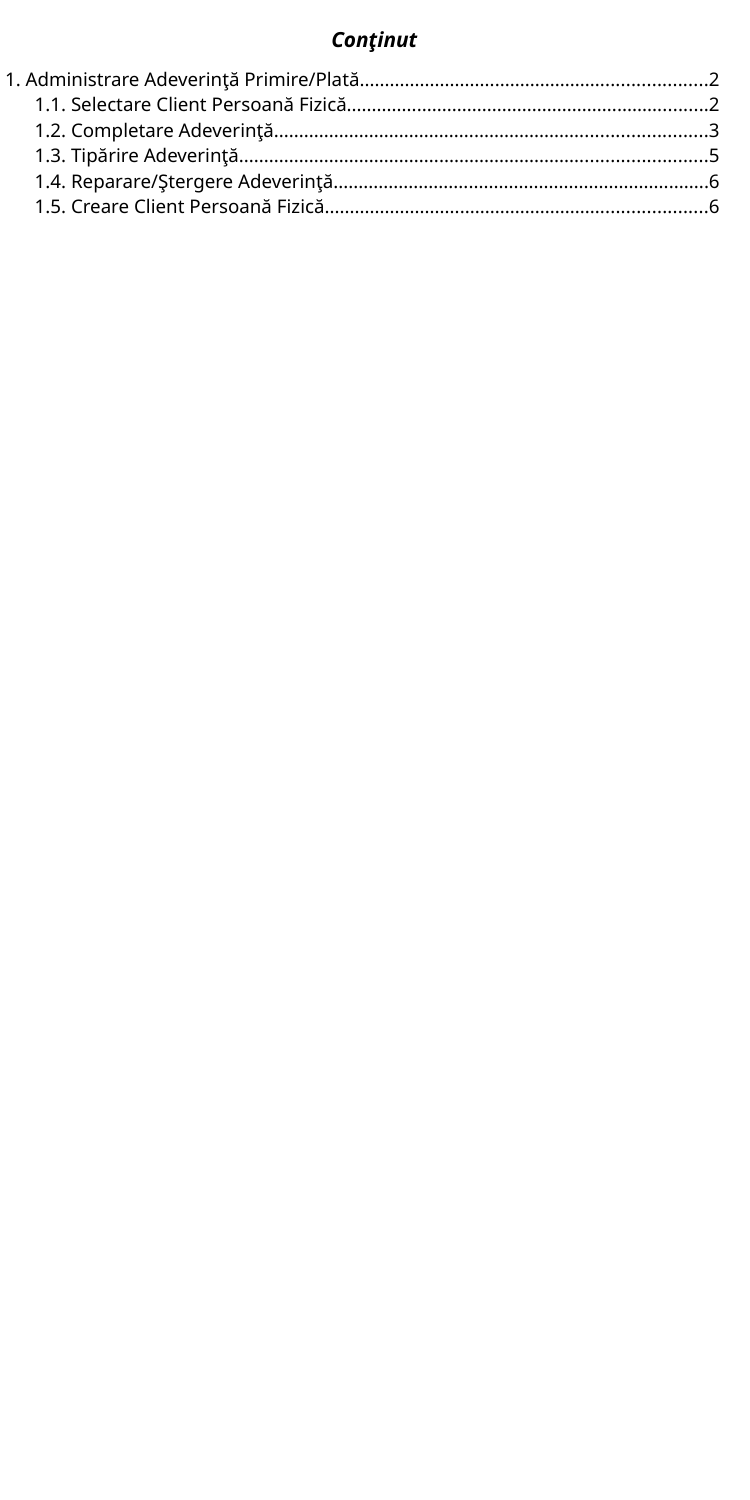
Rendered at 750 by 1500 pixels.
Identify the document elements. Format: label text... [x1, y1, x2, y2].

text 1.4. Reparare/Ştergere Adeverinţă 6 [29, 168, 750, 193]
text 1. Administrare Adeverinţă Primire/Plată 2 [0, 66, 750, 91]
text 1.5. Creare Client Persoană Fizică 6 [29, 193, 750, 219]
text 1.3. Tipărire Adeverinţă 5 [29, 142, 750, 168]
text 1.2. Completare Adeverinţă 3 [29, 117, 750, 142]
text 1.1. Selectare Client Persoană Fizică 2 [29, 91, 750, 117]
subtitle Conţinut [0, 25, 750, 53]
